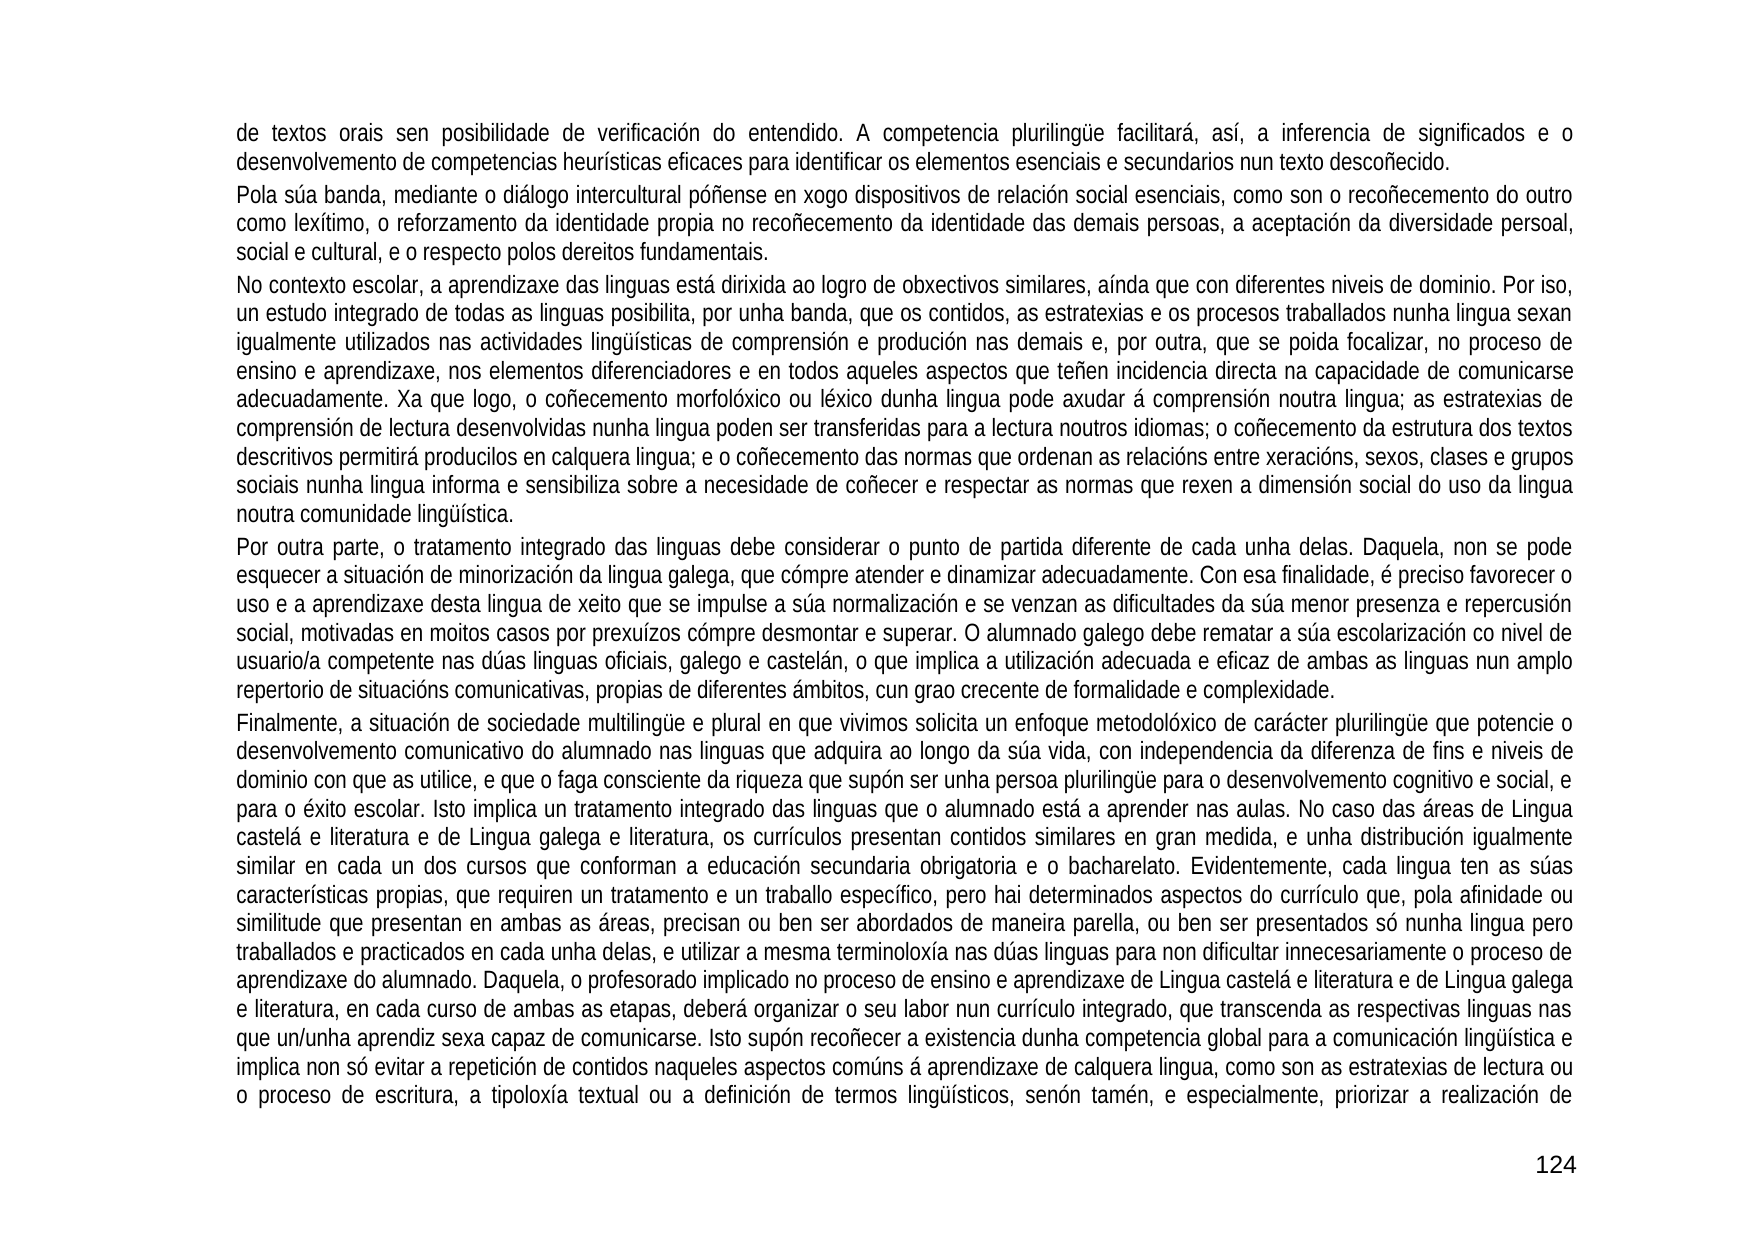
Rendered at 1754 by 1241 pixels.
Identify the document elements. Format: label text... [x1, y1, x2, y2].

text Pola súa banda, mediante o diálogo intercultural póñense en xogo dispositivos de relación social esenciais, como son o recoñecemento do outro como lexítimo, o reforzamento da identidade propia no recoñecemento da identidade das demais persoas, a aceptación da diversidade persoal, social e cultural, e o respecto polos dereitos fundamentais. [236, 179, 1577, 266]
text Finalmente, a situación de sociedade multilingüe e plural en que vivimos solicita un enfoque metodolóxico de carácter plurilingüe que potencie o desenvolvemento comunicativo do alumnado nas linguas que adquira ao longo da súa vida, con independencia da diferenza de fins e niveis de dominio con que as utilice, e que o faga consciente da riqueza que supón ser unha persoa plurilingüe para o desenvolvemento cognitivo e social, e para o éxito escolar. Isto implica un tratamento integrado das linguas que o alumnado está a aprender nas aulas. No caso das áreas de Lingua castelá e literatura e de Lingua galega e literatura, os currículos presentan contidos similares en gran medida, e unha distribución igualmente similar en cada un dos cursos que conforman a educación secundaria obrigatoria e o bacharelato. Evidentemente, cada lingua ten as súas características propias, que requiren un tratamento e un traballo específico, pero hai determinados aspectos do currículo que, pola afinidade ou similitude que presentan en ambas as áreas, precisan ou ben ser abordados de maneira parella, ou ben ser presentados só nunha lingua pero traballados e practicados en cada unha delas, e utilizar a mesma terminoloxía nas dúas linguas para non dificultar innecesariamente o proceso de aprendizaxe do alumnado. Daquela, o profesorado implicado no proceso de ensino e aprendizaxe de Lingua castelá e literatura e de Lingua galega e literatura, en cada curso de ambas as etapas, deberá organizar o seu labor nun currículo integrado, que transcenda as respectivas linguas nas que un/unha aprendiz sexa capaz de comunicarse. Isto supón recoñecer a existencia dunha competencia global para a comunicación lingüística e implica non só evitar a repetición de contidos naqueles aspectos comúns á aprendizaxe de calquera lingua, como son as estratexias de lectura ou o proceso de escritura, a tipoloxía textual ou a definición de termos lingüísticos, senón tamén, e especialmente, priorizar a realización de [236, 708, 1577, 1109]
text Por outra parte, o tratamento integrado das linguas debe considerar o punto de partida diferente de cada unha delas. Daquela, non se pode esquecer a situación de minorización da lingua galega, que cómpre atender e dinamizar adecuadamente. Con esa finalidade, é preciso favorecer o uso e a aprendizaxe desta lingua de xeito que se impulse a súa normalización e se venzan as dificultades da súa menor presenza e repercusión social, motivadas en moitos casos por prexuízos cómpre desmontar e superar. O alumnado galego debe rematar a súa escolarización co nivel de usuario/a competente nas dúas linguas oficiais, galego e castelán, o que implica a utilización adecuada e eficaz de ambas as linguas nun amplo repertorio de situacións comunicativas, propias de diferentes ámbitos, cun grao crecente de formalidade e complexidade. [236, 532, 1577, 703]
text de textos orais sen posibilidade de verificación do entendido. A competencia plurilingüe facilitará, así, a inferencia de significados e o desenvolvemento de competencias heurísticas eficaces para identificar os elementos esenciais e secundarios nun texto descoñecido. [236, 118, 1577, 175]
text No contexto escolar, a aprendizaxe das linguas está dirixida ao logro de obxectivos similares, aínda que con diferentes niveis de dominio. Por iso, un estudo integrado de todas as linguas posibilita, por unha banda, que os contidos, as estratexias e os procesos traballados nunha lingua sexan igualmente utilizados nas actividades lingüísticas de comprensión e produción nas demais e, por outra, que se poida focalizar, no proceso de ensino e aprendizaxe, nos elementos diferenciadores e en todos aqueles aspectos que teñen incidencia directa na capacidade de comunicarse adecuadamente. Xa que logo, o coñecemento morfolóxico ou léxico dunha lingua pode axudar á comprensión noutra lingua; as estratexias de comprensión de lectura desenvolvidas nunha lingua poden ser transferidas para a lectura noutros idiomas; o coñecemento da estrutura dos textos descritivos permitirá producilos en calquera lingua; e o coñecemento das normas que ordenan as relacións entre xeracións, sexos, clases e grupos sociais nunha lingua informa e sensibiliza sobre a necesidade de coñecer e respectar as normas que rexen a dimensión social do uso da lingua noutra comunidade lingüística. [236, 270, 1577, 527]
